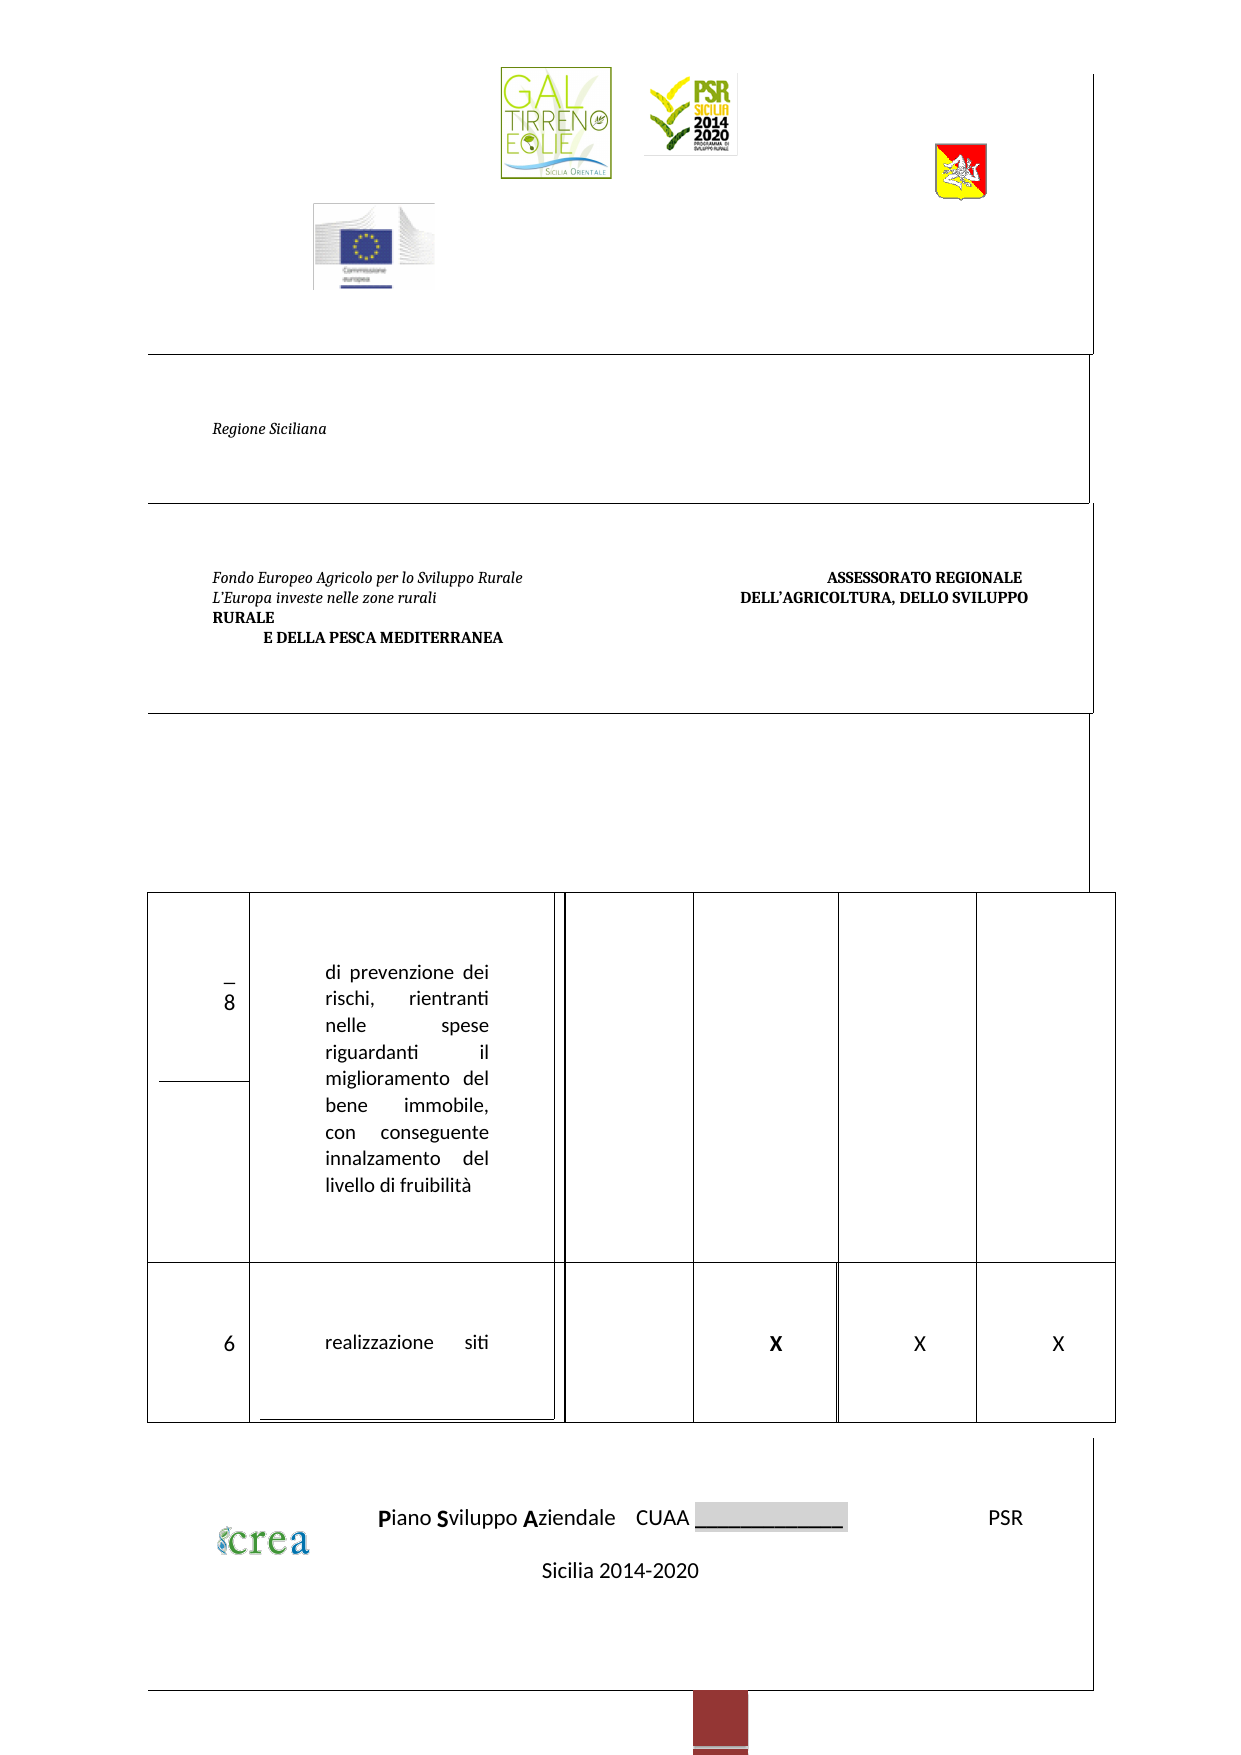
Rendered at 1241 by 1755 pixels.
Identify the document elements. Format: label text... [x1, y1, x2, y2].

table_cell realizzazione siti [250, 1263, 564, 1422]
table_cell [977, 893, 1115, 1262]
table_cell di prevenzione dei rischi, rientranti nelle spese riguardanti il miglioramento del bene immobile, con conseguente innalzamento del livello di fruibilità [250, 893, 554, 1262]
table_cell [566, 1263, 693, 1422]
table_cell _8 [148, 893, 249, 1262]
table_cell X [977, 1263, 1115, 1422]
table_cell [839, 893, 976, 1262]
table_cell [694, 893, 838, 1262]
table_cell X [839, 1263, 976, 1422]
table_cell X [694, 1263, 836, 1422]
table_cell [566, 893, 693, 1262]
table_cell 6 [148, 1263, 249, 1422]
